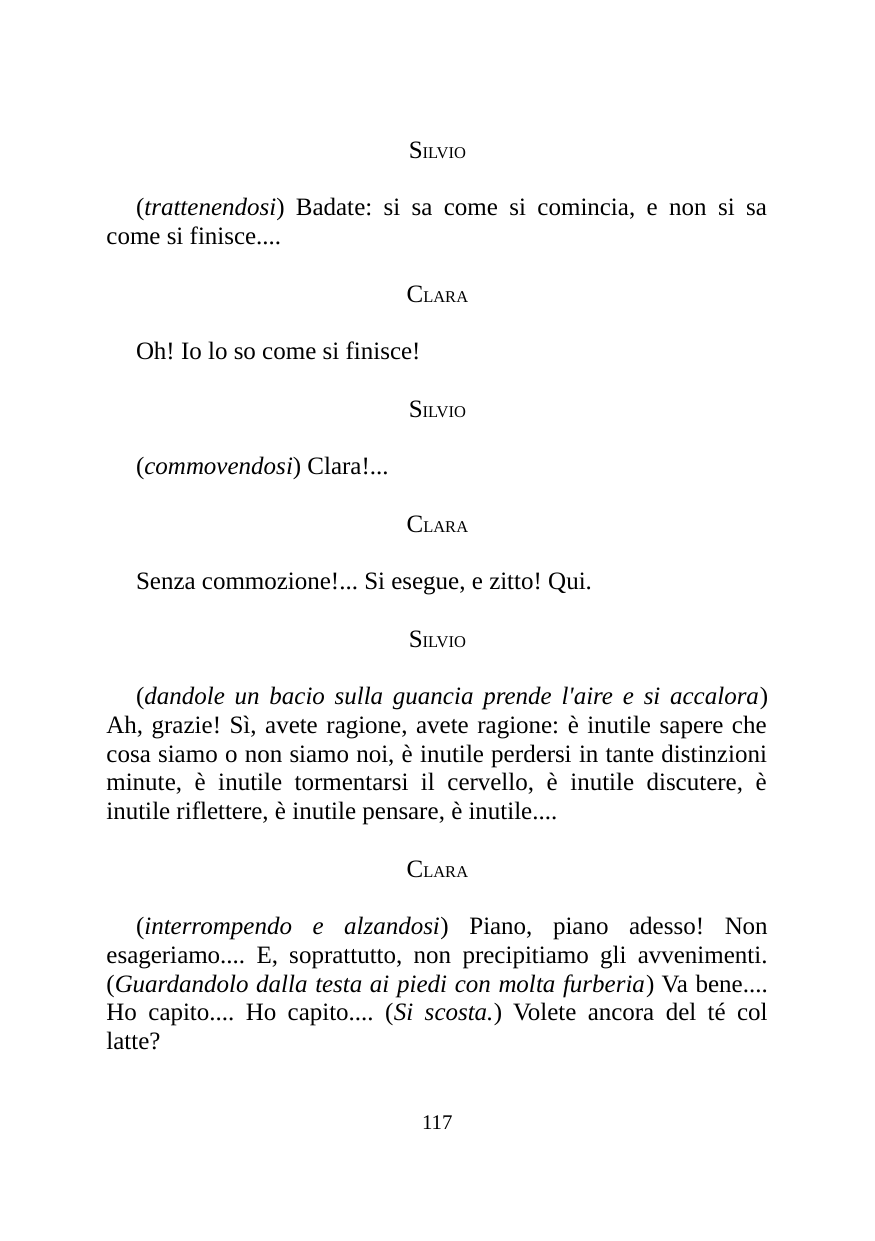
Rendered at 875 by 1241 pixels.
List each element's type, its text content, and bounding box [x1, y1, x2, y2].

text (dandole un bacio sulla guancia prende l'aire e si accalora) Ah, grazie! Sì, avete ragione, avete ragione: è inutile sapere che cosa siamo o non siamo noi, è inutile perdersi in tante distinzioni minute, è inutile tormentarsi il cervello, è inutile discutere, è inutile riflettere, è inutile pensare, è inutile.... [106, 681, 768, 825]
text (commovendosi) Clara!... [106, 451, 768, 480]
text Clara [106, 279, 768, 307]
text Clara [106, 854, 768, 882]
text Senza commozione!... Si esegue, e zitto! Qui. [106, 566, 768, 595]
text Oh! Io lo so come si finisce! [106, 336, 768, 365]
text (interrompendo e alzandosi) Piano, piano adesso! Non esageriamo.... E, soprattutto, non precipitiamo gli avvenimenti. (Guardandolo dalla testa ai piedi con molta furberia) Va bene.... Ho capito.... Ho capito.... (Si scosta.) Volete ancora del té col latte? [106, 911, 768, 1055]
text Silvio [106, 394, 768, 422]
text Silvio [106, 135, 768, 164]
text Clara [106, 509, 768, 537]
text Silvio [106, 624, 768, 652]
text (trattenendosi) Badate: si sa come si comincia, e non si sa come si finisce.... [106, 192, 768, 250]
